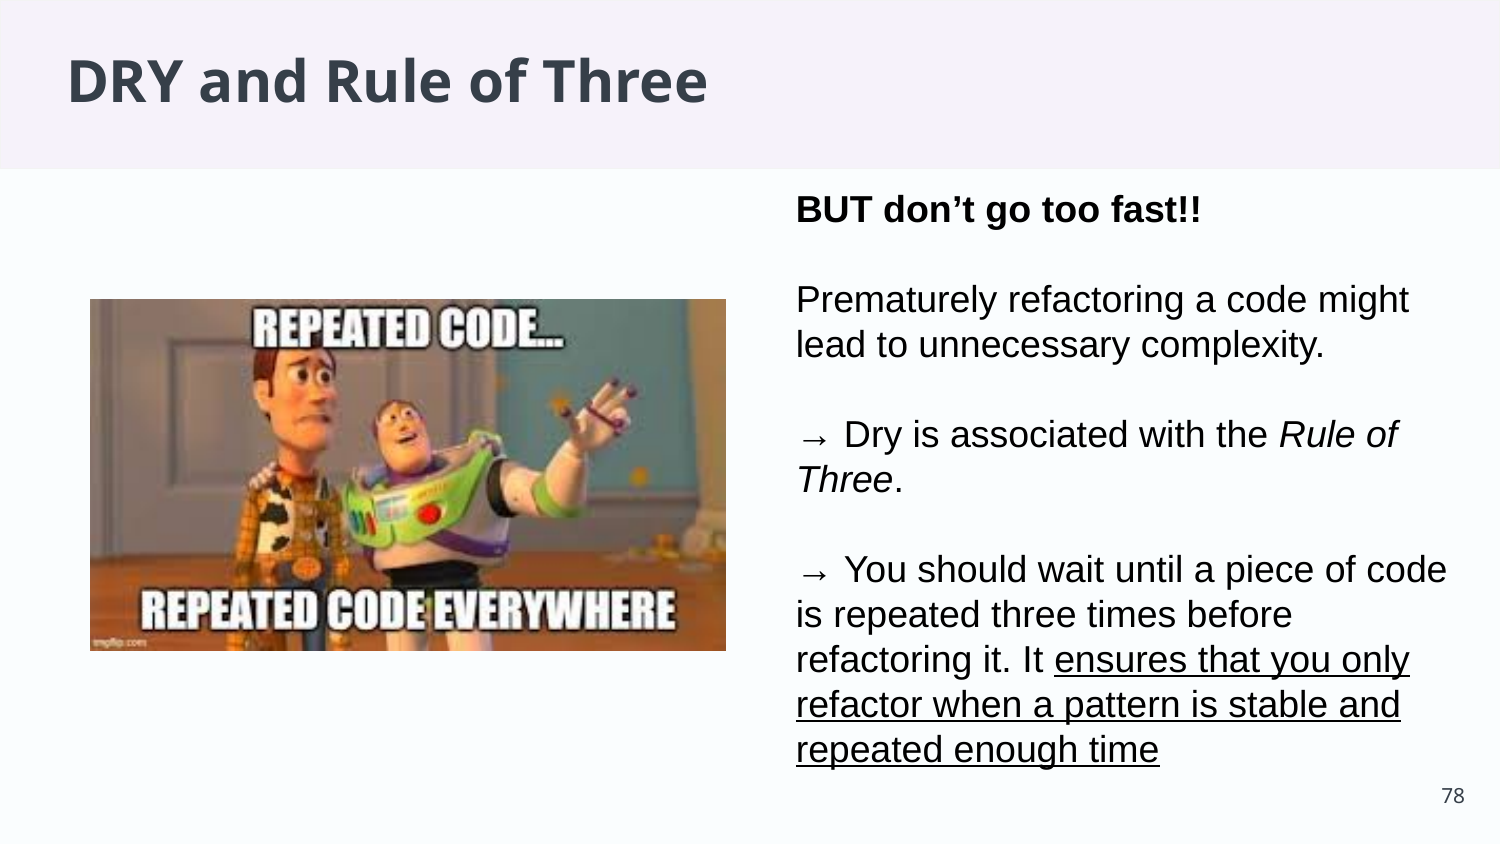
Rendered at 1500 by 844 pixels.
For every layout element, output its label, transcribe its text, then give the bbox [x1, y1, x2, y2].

picture [90, 299, 726, 651]
text_box BUT don’t go too fast!! Prematurely refactoring a code might lead to unnecessary complexity. → Dry is associated with the Rule of Three. → You should wait until a piece of code is repeated three times before refactoring it. It ensures that you only refactor when a pattern is stable and repeated enough time [780, 170, 1467, 786]
title DRY and Rule of Three [51, 28, 1390, 141]
slide_number [1389, 764, 1480, 830]
